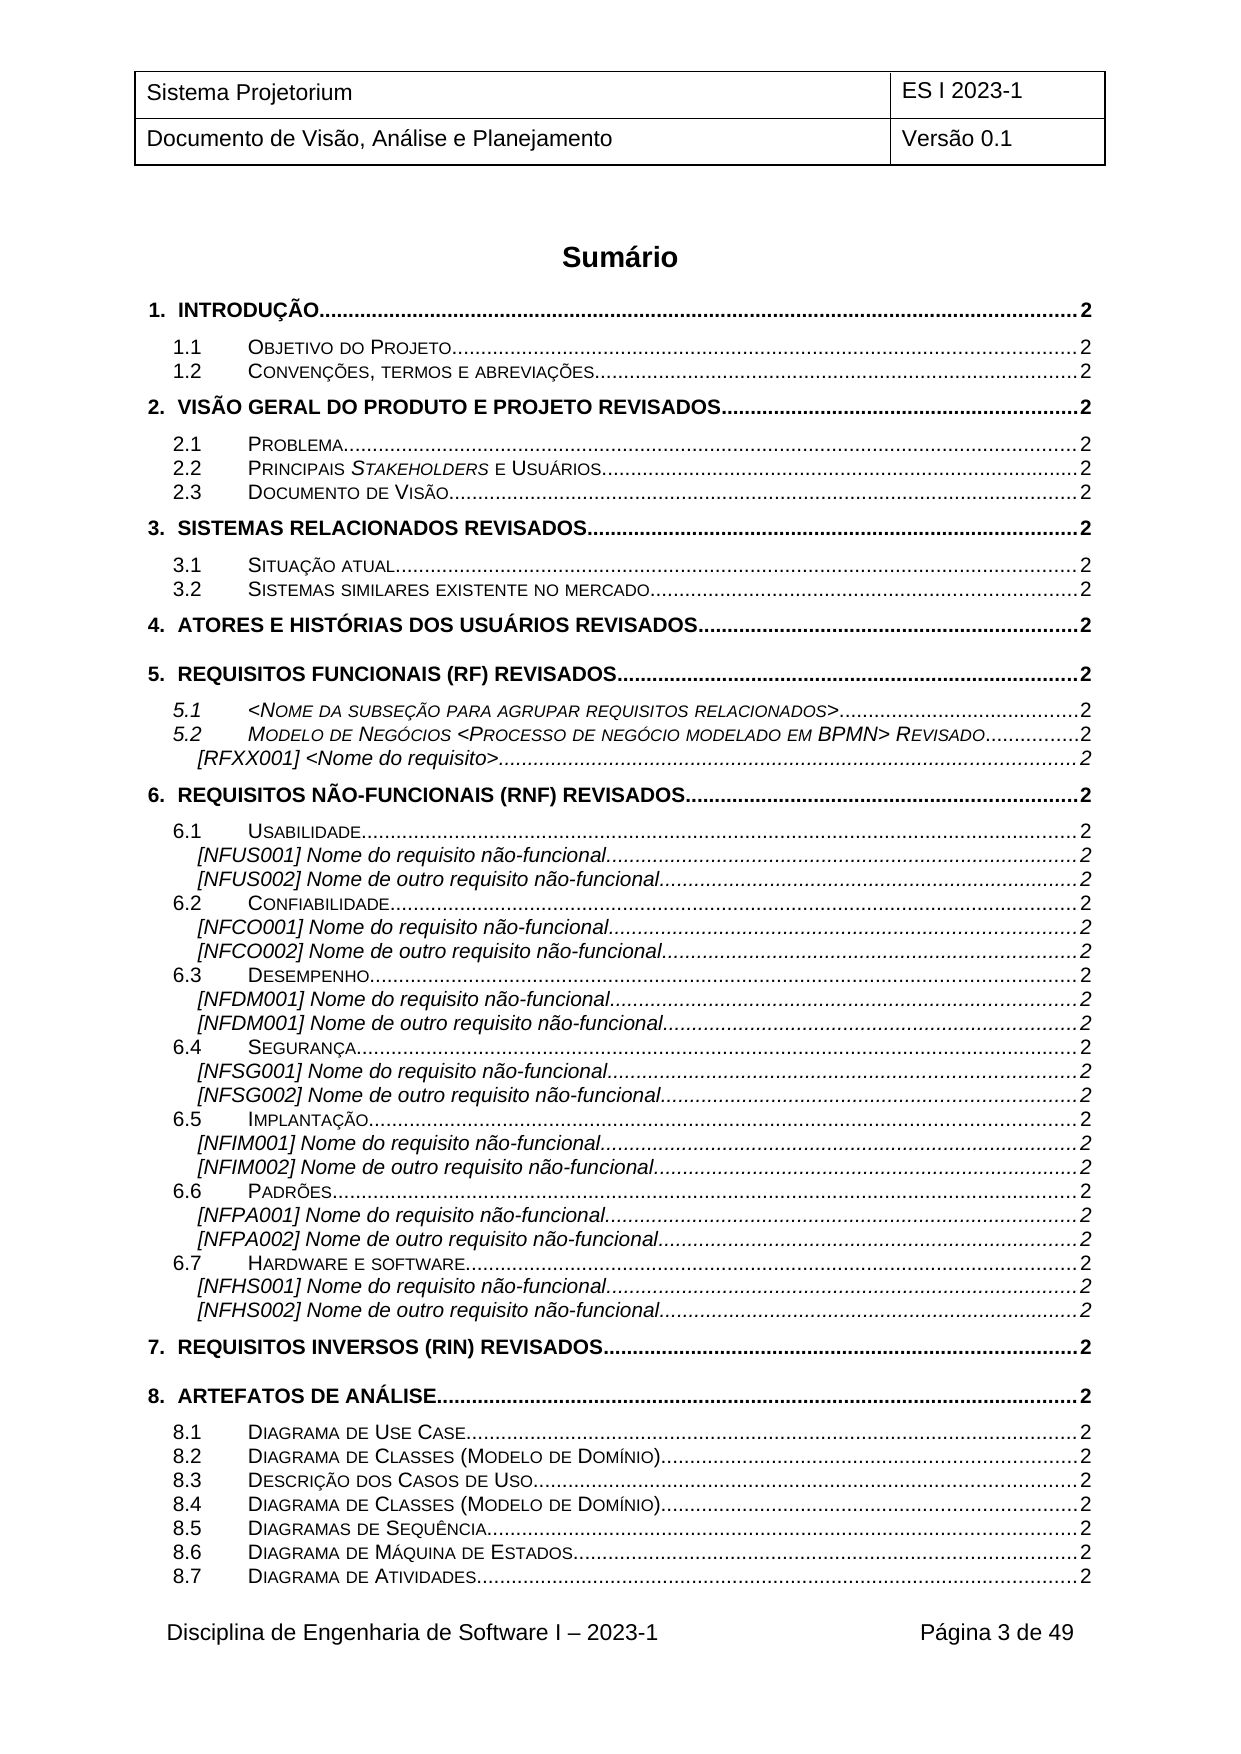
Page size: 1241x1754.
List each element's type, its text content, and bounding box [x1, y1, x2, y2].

text [NFPA002] Nome de outro requisito não-funcional 2 [198, 1226, 1092, 1250]
text 5.1 <Nome da subseção para agrupar requisitos relacionados> 2 [173, 698, 1092, 722]
text [NFHS002] Nome de outro requisito não-funcional 2 [198, 1298, 1092, 1322]
text 5. Requisitos Funcionais (RF) Revisados 2 [148, 662, 1092, 686]
text [NFIM002] Nome de outro requisito não-funcional 2 [198, 1154, 1092, 1178]
text [NFDM001] Nome de outro requisito não-funcional 2 [198, 1011, 1092, 1035]
text 6.7 Hardware e software 2 [173, 1250, 1092, 1274]
text 6. Requisitos Não-Funcionais (RNF) Revisados 2 [148, 783, 1092, 807]
text [NFCO001] Nome do requisito não-funcional 2 [198, 915, 1092, 939]
subtitle 1. Introdução 2 [148, 298, 1092, 322]
text [NFDM001] Nome do requisito não-funcional 2 [198, 987, 1092, 1011]
text 6.4 Segurança 2 [173, 1035, 1092, 1059]
text 5.2 Modelo de Negócios <Processo de negócio modelado em BPMN> Revisado 2 [173, 722, 1092, 746]
text [NFUS002] Nome de outro requisito não-funcional 2 [198, 867, 1092, 891]
text 3.1 Situação atual 2 [173, 552, 1092, 576]
text 4. Atores e Histórias dos Usuários Revisados 2 [148, 613, 1092, 637]
text 2.1 Problema 2 [173, 432, 1092, 456]
text 6.1 Usabilidade 2 [173, 819, 1092, 843]
text 2.2 Principais Stakeholders e Usuários 2 [173, 456, 1092, 479]
text 8.5 Diagramas de Sequência 2 [173, 1516, 1092, 1540]
text [NFUS001] Nome do requisito não-funcional 2 [198, 843, 1092, 867]
text 1.2 Convenções, termos e abreviações 2 [173, 359, 1092, 383]
text 2. Visão Geral do Produto e Projeto Revisados 2 [148, 395, 1092, 419]
text 8.2 Diagrama de Classes (Modelo de Domínio) 2 [173, 1444, 1092, 1468]
text 1.1 Objetivo do Projeto 2 [173, 335, 1092, 359]
text 6.5 Implantação 2 [173, 1107, 1092, 1131]
text 3.2 Sistemas similares existente no mercado 2 [173, 576, 1092, 600]
text 8. Artefatos de Análise 2 [148, 1384, 1092, 1408]
text 8.1 Diagrama de Use Case 2 [173, 1420, 1092, 1444]
text [NFHS001] Nome do requisito não-funcional 2 [198, 1274, 1092, 1298]
text 8.3 Descrição dos Casos de Uso 2 [173, 1468, 1092, 1492]
text 6.6 Padrões 2 [173, 1178, 1092, 1202]
text [NFSG002] Nome de outro requisito não-funcional 2 [198, 1083, 1092, 1107]
text 8.4 Diagrama de Classes (Modelo de Domínio) 2 [173, 1492, 1092, 1516]
text [RFXX001] <Nome do requisito> 2 [198, 746, 1092, 770]
text 7. Requisitos Inversos (RIN) Revisados 2 [148, 1335, 1092, 1359]
text [NFIM001] Nome do requisito não-funcional 2 [198, 1131, 1092, 1154]
text 8.6 Diagrama de Máquina de Estados 2 [173, 1540, 1092, 1564]
subtitle Sumário [148, 240, 1092, 273]
text 8.7 Diagrama de Atividades 2 [173, 1564, 1092, 1588]
text 3. Sistemas Relacionados Revisados 2 [148, 516, 1092, 540]
text [NFCO002] Nome de outro requisito não-funcional 2 [198, 939, 1092, 963]
text 6.3 Desempenho 2 [173, 963, 1092, 987]
text 6.2 Confiabilidade 2 [173, 891, 1092, 915]
text [NFSG001] Nome do requisito não-funcional 2 [198, 1059, 1092, 1083]
text [NFPA001] Nome do requisito não-funcional 2 [198, 1202, 1092, 1226]
text 2.3 Documento de Visão 2 [173, 479, 1092, 503]
